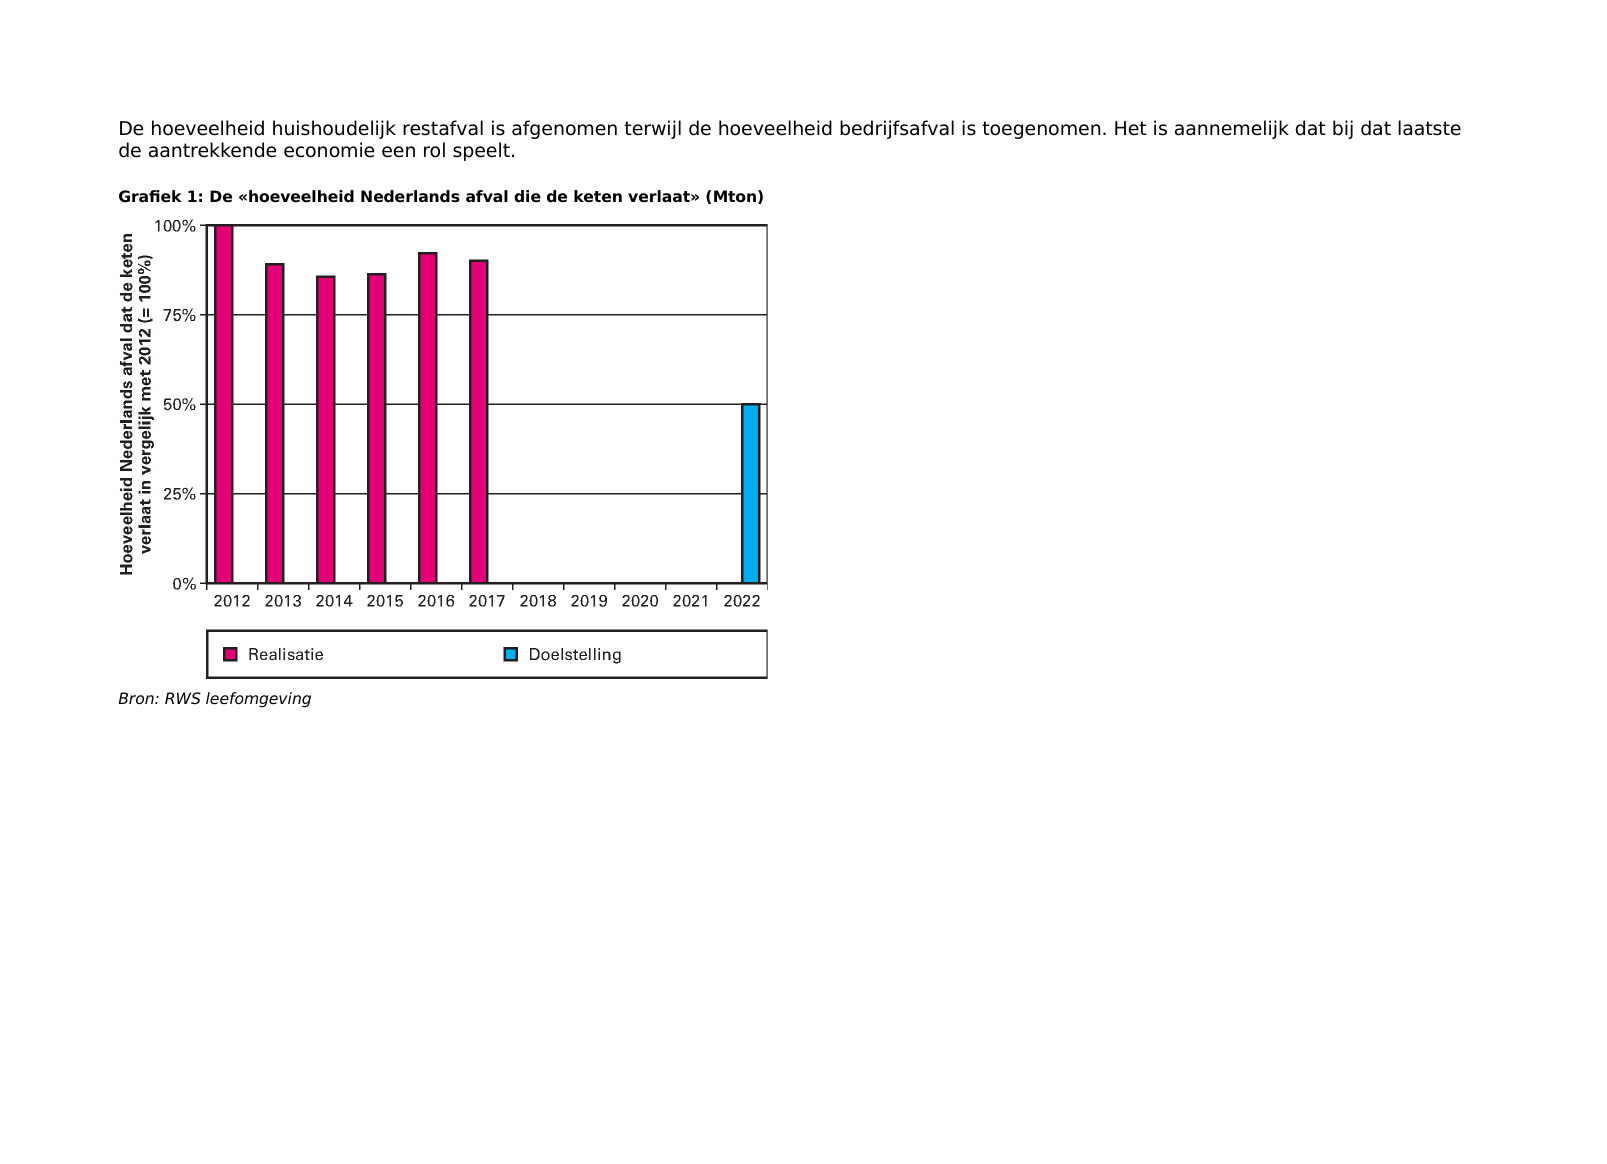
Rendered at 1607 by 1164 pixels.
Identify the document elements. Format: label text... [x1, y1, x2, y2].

text De hoeveelheid huishoudelijk restafval is afgenomen terwijl de hoeveelheid bedrijfsafval is toegenomen. Het is aannemelijk dat bij dat laatste de aantrekkende economie een rol speelt. [118, 118, 1488, 162]
text Bron: RWS leefomgeving [118, 690, 768, 708]
picture [118, 218, 768, 679]
text Grafiek 1: De «hoeveelheid Nederlands afval die de keten verlaat» (Mton) [118, 188, 768, 206]
